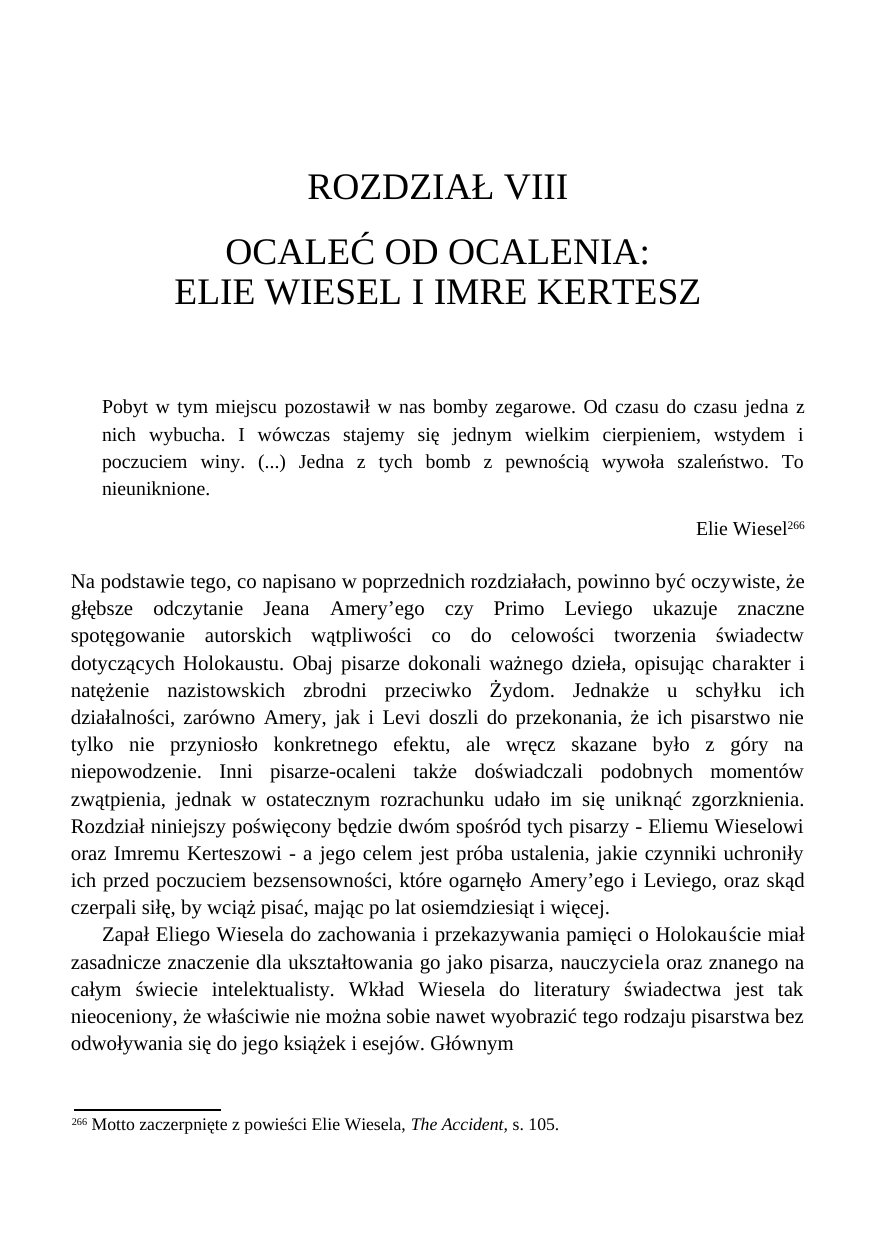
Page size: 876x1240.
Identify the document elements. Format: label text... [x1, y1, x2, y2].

text Na podstawie tego, co napisano w poprzednich rozdziałach, powinno być oczy­wiste, że głębsze odczytanie Jeana Amery’ego czy Primo Leviego ukazuje znacz­ne spotęgowanie autorskich wątpliwości co do celowości tworzenia świadectw dotyczących Holokaustu. Obaj pisarze dokonali ważnego dzieła, opisując cha­rakter i natężenie nazistowskich zbrodni przeciwko Żydom. Jednakże u schył­ku ich działalności, zarówno Amery, jak i Levi doszli do przekonania, że ich pisarstwo nie tylko nie przyniosło konkretnego efektu, ale wręcz skazane było z góry na niepowodzenie. Inni pisarze-ocaleni także doświadczali podobnych momentów zwątpienia, jednak w ostatecznym rozrachunku udało im się unik­nąć zgorzknienia. Rozdział niniejszy poświęcony będzie dwóm spośród tych pisarzy - Eliemu Wieselowi oraz Imremu Kerteszowi - a jego celem jest próba ustalenia, jakie czynniki uchroniły ich przed poczuciem bezsensowności, które ogarnęło Amery’ego i Leviego, oraz skąd czerpali siłę, by wciąż pisać, mając po lat osiemdziesiąt i więcej. [71, 569, 804, 919]
text ROZDZIAŁ VIII [71, 164, 804, 207]
text Pobyt w tym miejscu pozostawił w nas bomby zegarowe. Od czasu do czasu jed­na z nich wybucha. I wówczas stajemy się jednym wielkim cierpieniem, wstydem i poczuciem winy. (...) Jedna z tych bomb z pewnością wywoła szaleństwo. To nieuniknione. [102, 395, 804, 500]
text 266 Motto zaczerpnięte z powieści Elie Wiesela, The Accident, s. 105. [72, 1114, 610, 1134]
text Zapał Eliego Wiesela do zachowania i przekazywania pamięci o Holokau­ście miał zasadnicze znaczenie dla ukształtowania go jako pisarza, nauczycie­la oraz znanego na całym świecie intelektualisty. Wkład Wiesela do literatury świadectwa jest tak nieoceniony, że właściwie nie można sobie nawet wyobrazić tego rodzaju pisarstwa bez odwoływania się do jego książek i esejów. Głównym [71, 922, 804, 1055]
text Elie Wiesel266 [71, 517, 804, 540]
text OCALEĆ OD OCALENIA: ELIE WIESEL I IMRE KERTESZ [71, 232, 804, 313]
